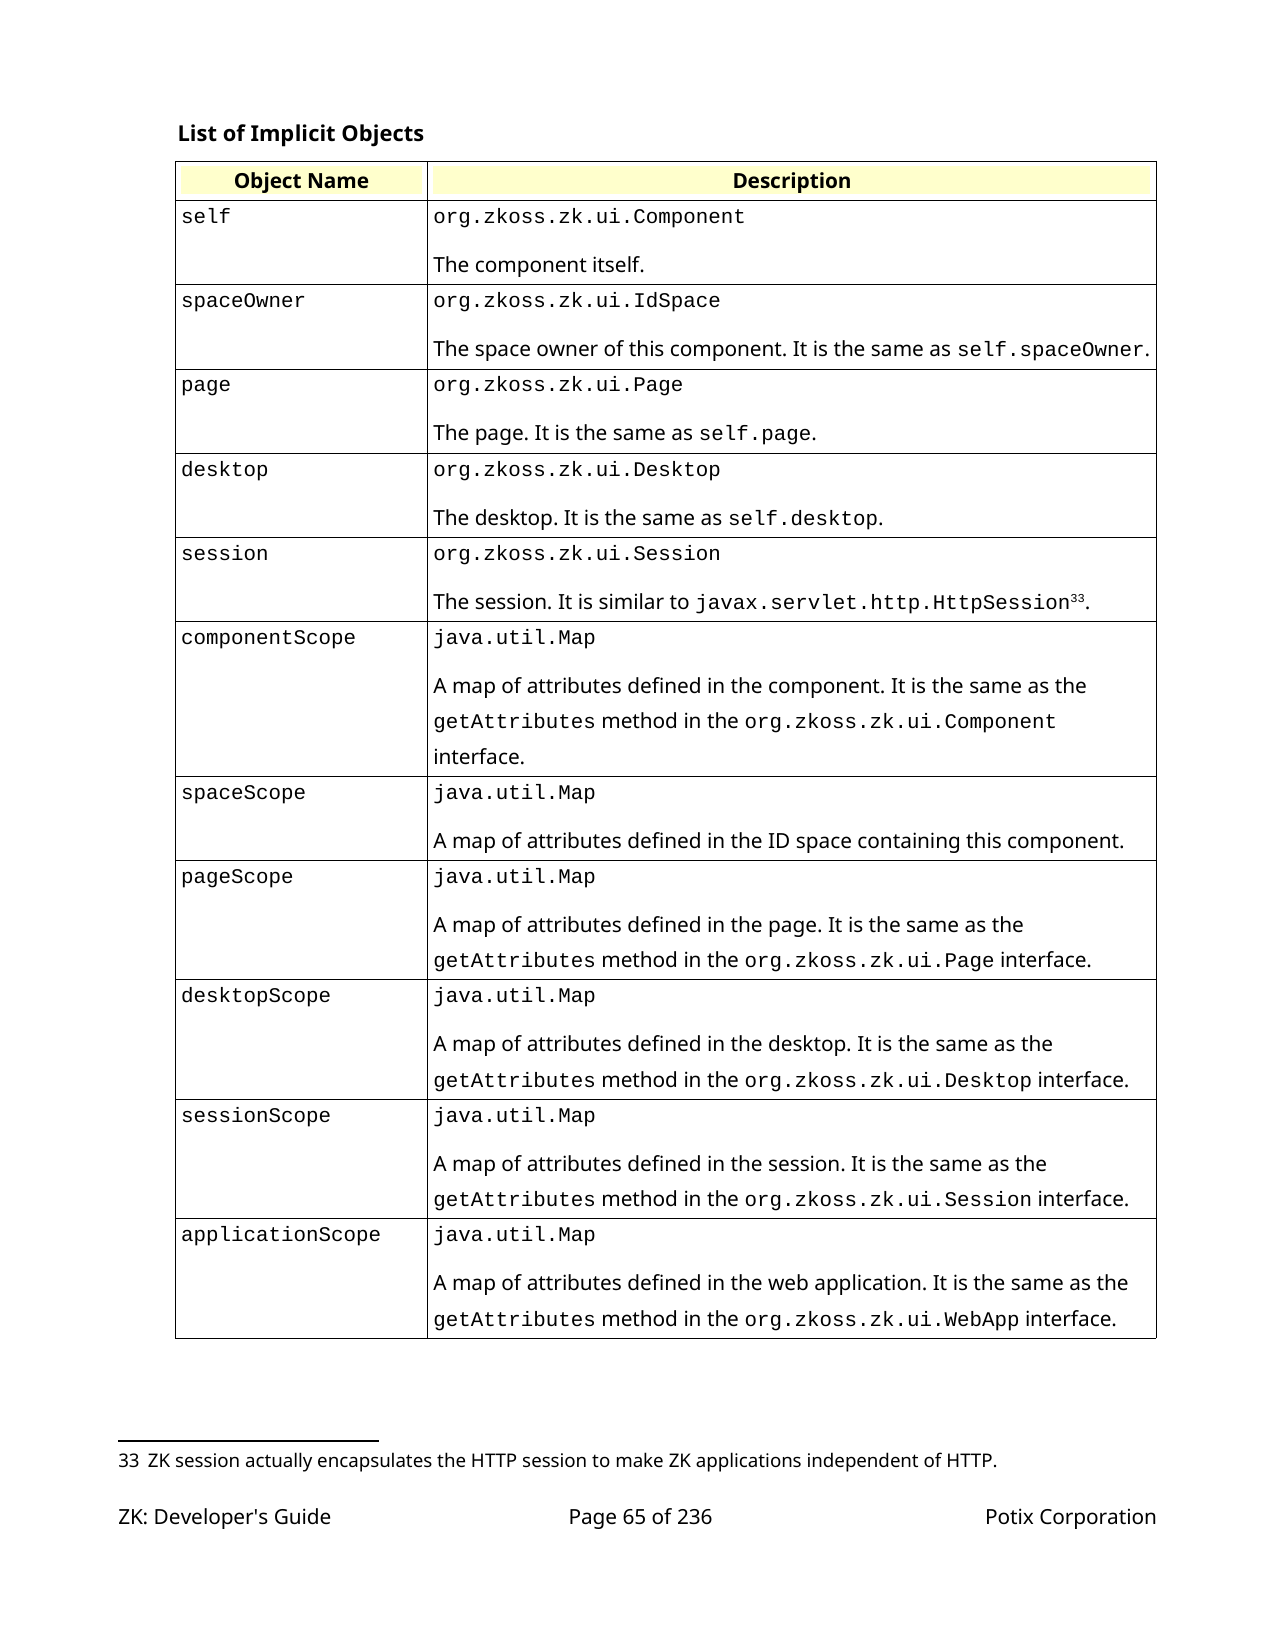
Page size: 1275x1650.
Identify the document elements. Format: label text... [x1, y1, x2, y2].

table_cell java.util.Map A map of attributes defined in the component. It is the same as the getAttributes method in the org.zkoss.zk.ui.Component interface. [428, 622, 1156, 776]
table_cell session [176, 538, 427, 621]
table_cell java.util.Map A map of attributes defined in the session. It is the same as the getAttributes method in the org.zkoss.zk.ui.Session interface. [428, 1100, 1156, 1218]
table_cell spaceScope [176, 777, 427, 860]
table_cell org.zkoss.zk.ui.IdSpace The space owner of this component. It is the same as self.spaceOwner. [428, 285, 1156, 369]
table_cell spaceOwner [176, 285, 427, 369]
table_cell org.zkoss.zk.ui.Component The component itself. [428, 201, 1156, 284]
table_cell org.zkoss.zk.ui.Session The session. It is similar to javax.servlet.http.HttpSession. [428, 538, 1156, 621]
table_cell page [176, 370, 427, 453]
table_header Object Name [176, 162, 427, 200]
table_cell applicationScope [176, 1219, 427, 1338]
table_cell desktopScope [176, 980, 427, 1099]
table_cell pageScope [176, 861, 427, 979]
table_cell componentScope [176, 622, 427, 776]
table_cell sessionScope [176, 1100, 427, 1218]
table_cell desktop [176, 454, 427, 537]
table_cell java.util.Map A map of attributes defined in the web application. It is the same as the getAttributes method in the org.zkoss.zk.ui.WebApp interface. [428, 1219, 1156, 1338]
table_header Description [428, 162, 1156, 200]
table_cell java.util.Map A map of attributes defined in the page. It is the same as the getAttributes method in the org.zkoss.zk.ui.Page interface. [428, 861, 1156, 979]
table_cell self [176, 201, 427, 284]
table_cell org.zkoss.zk.ui.Desktop The desktop. It is the same as self.desktop. [428, 454, 1156, 537]
table_cell java.util.Map A map of attributes defined in the ID space containing this component. [428, 777, 1156, 860]
table_cell org.zkoss.zk.ui.Page The page. It is the same as self.page. [428, 370, 1156, 453]
table_cell java.util.Map A map of attributes defined in the desktop. It is the same as the getAttributes method in the org.zkoss.zk.ui.Desktop interface. [428, 980, 1156, 1099]
subtitle List of Implicit Objects [177, 118, 1157, 148]
